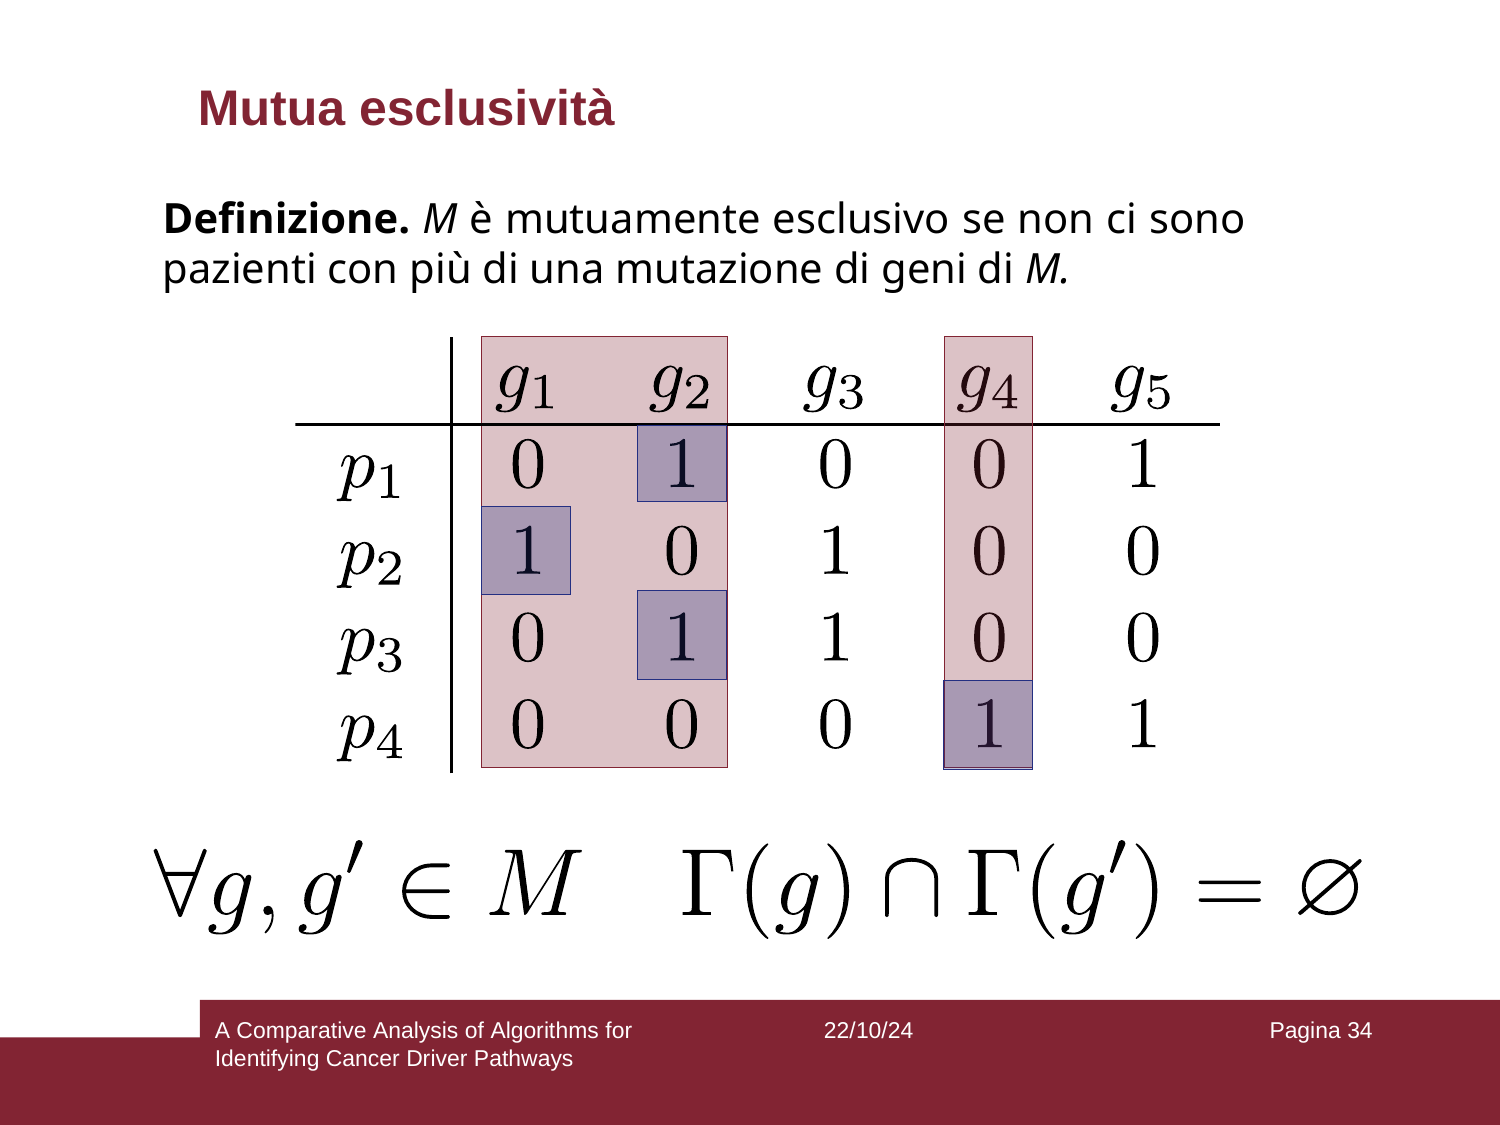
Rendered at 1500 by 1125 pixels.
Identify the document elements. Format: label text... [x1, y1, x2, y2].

text_box Definizione. M è mutuamente esclusivo se non ci sono pazienti con più di una mutazione di geni di M. [147, 184, 1359, 350]
text_box [637, 425, 727, 502]
title Mutua esclusività [183, 67, 1400, 150]
text_box Pagina <number> [1074, 1008, 1388, 1084]
text_box [637, 590, 727, 680]
text_box [943, 350, 1033, 770]
text_box 22/10/24 [712, 1008, 1026, 1084]
picture [153, 840, 1362, 939]
text_box A Comparative Analysis of Algorithms for Identifying Cancer Driver Pathways [199, 1008, 676, 1084]
picture [295, 350, 1241, 780]
text_box [481, 506, 571, 595]
